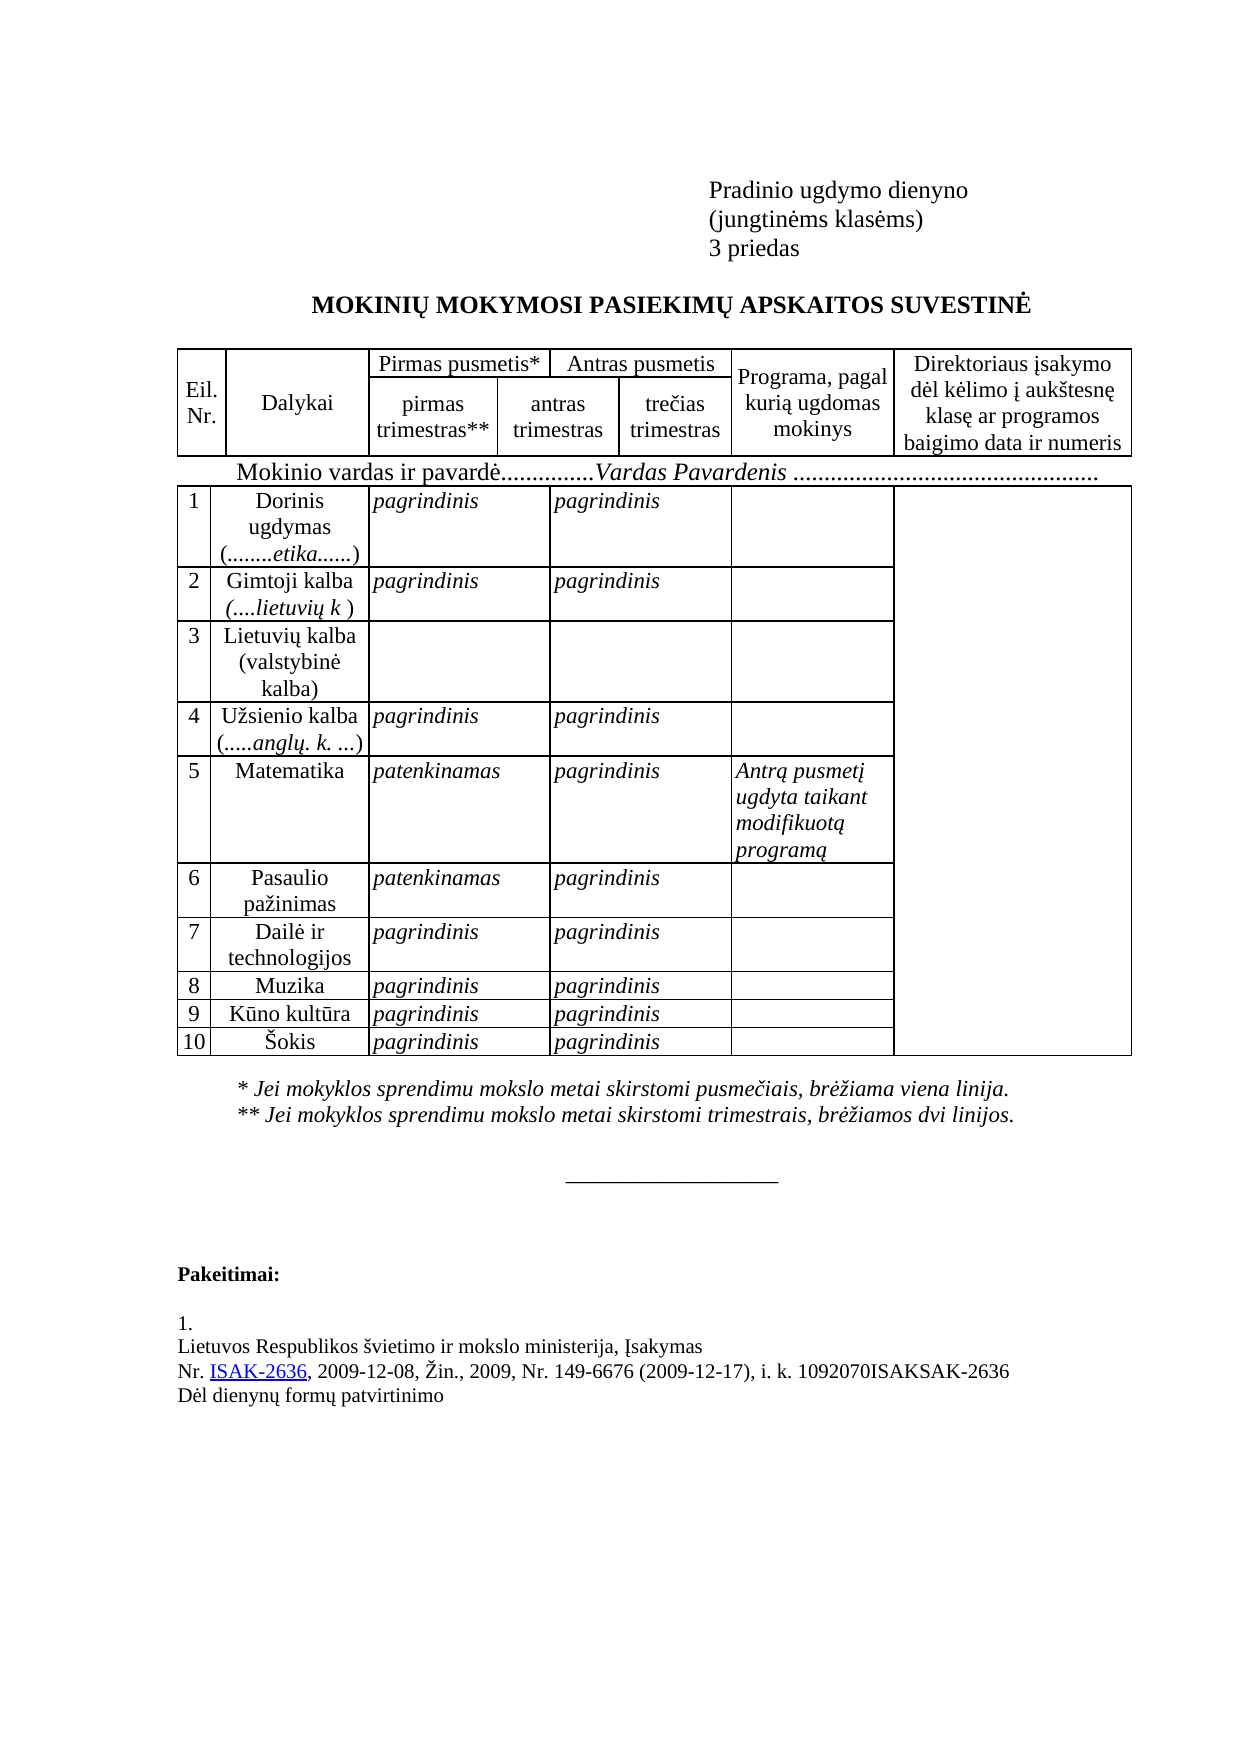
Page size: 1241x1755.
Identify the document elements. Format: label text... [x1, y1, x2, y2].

table_cell 8 [178, 972, 210, 999]
table_cell pagrindinis [551, 568, 731, 620]
table_header Dorinis ugdymas (........etika......) [211, 487, 368, 566]
table_cell 4 [178, 703, 210, 755]
text Dėl dienynų formų patvirtinimo [177, 1383, 1167, 1407]
table_cell pagrindinis [551, 972, 731, 999]
table_cell 2 [178, 568, 210, 620]
table_cell 5 [178, 757, 210, 862]
table_cell pirmas trimestras** [370, 378, 497, 455]
table_cell pagrindinis [551, 1000, 731, 1027]
table_header Dalykai [227, 350, 368, 455]
text MOKINIŲ MOKYMOSI PASIEKIMŲ APSKAITOS SUVESTINĖ [177, 291, 1167, 319]
text Lietuvos Respublikos švietimo ir mokslo ministerija, Įsakymas [177, 1334, 1167, 1358]
table_header Pirmas pusmetis* [370, 350, 549, 376]
table_header [732, 487, 893, 566]
table_cell Pasaulio pažinimas [211, 864, 368, 916]
text ** Jei mokyklos sprendimu mokslo metai skirstomi trimestrais, brėžiamos dvi linijos. [177, 1102, 1167, 1128]
text 1. [177, 1310, 1167, 1334]
table_cell pagrindinis [551, 757, 731, 862]
table_cell [370, 622, 549, 701]
table_cell [732, 622, 893, 701]
table_cell [732, 864, 893, 916]
table_header Programa, pagal kurią ugdomas mokinys [732, 350, 893, 455]
table_cell Gimtoji kalba (....lietuvių k ) [211, 568, 368, 620]
table_cell pagrindinis [370, 1000, 549, 1027]
table_cell antras trimestras [498, 378, 618, 455]
table_cell pagrindinis [551, 703, 731, 755]
table_header [895, 487, 1131, 1054]
table_cell 7 [178, 918, 210, 971]
table_cell Matematika [211, 757, 368, 862]
table_cell patenkinamas [370, 864, 549, 916]
text Pakeitimai: [177, 1262, 1167, 1286]
table_header pagrindinis [370, 487, 549, 566]
table_cell pagrindinis [370, 703, 549, 755]
table_header Direktoriaus įsakymo dėl kėlimo į aukštesnę klasę ar programos baigimo data ir numeris [895, 350, 1131, 455]
table_cell 10 [178, 1028, 210, 1054]
table_cell pagrindinis [551, 864, 731, 916]
table_cell pagrindinis [370, 972, 549, 999]
table_cell Muzika [211, 972, 368, 999]
table_cell 3 [178, 622, 210, 701]
table_cell Dailė ir technologijos [211, 918, 368, 971]
table_cell Užsienio kalba (.....anglų. k. ...) [211, 703, 368, 755]
table_cell Kūno kultūra [211, 1000, 368, 1027]
table_cell pagrindinis [370, 568, 549, 620]
table_cell [732, 1000, 893, 1027]
text Pradinio ugdymo dienyno [177, 176, 1167, 204]
table_cell 9 [178, 1000, 210, 1027]
table_cell [732, 972, 893, 999]
table_cell pagrindinis [370, 1028, 549, 1054]
table_header Eil. Nr. [178, 350, 225, 455]
table_cell Šokis [211, 1028, 368, 1054]
table_cell pagrindinis [551, 918, 731, 971]
table_cell pagrindinis [370, 918, 549, 971]
table_header pagrindinis [551, 487, 731, 566]
table_cell [732, 568, 893, 620]
table_cell [732, 703, 893, 755]
table_cell pagrindinis [551, 1028, 731, 1054]
text 3 priedas [177, 233, 1167, 262]
table_header 1 [178, 487, 210, 566]
table_cell 6 [178, 864, 210, 916]
table_cell Antrą pusmetį ugdyta taikant modifikuotą programą [732, 757, 893, 862]
table_cell patenkinamas [370, 757, 549, 862]
table_cell Lietuvių kalba (valstybinė kalba) [211, 622, 368, 701]
text * Jei mokyklos sprendimu mokslo metai skirstomi pusmečiais, brėžiama viena linija. [177, 1075, 1167, 1102]
table_cell [732, 918, 893, 971]
text Mokinio vardas ir pavardė...............Vardas Pavardenis ................................................. [177, 457, 1167, 485]
table_cell [551, 622, 731, 701]
text _________________ [177, 1157, 1167, 1185]
table_cell [732, 1028, 893, 1054]
text (jungtinėms klasėms) [177, 204, 1167, 233]
table_header Antras pusmetis [551, 350, 731, 376]
table_cell trečias trimestras [620, 378, 731, 455]
text Nr. ISAK-2636, 2009-12-08, Žin., 2009, Nr. 149-6676 (2009-12-17), i. k. 1092070ISAKSAK-2636 [177, 1358, 1167, 1383]
